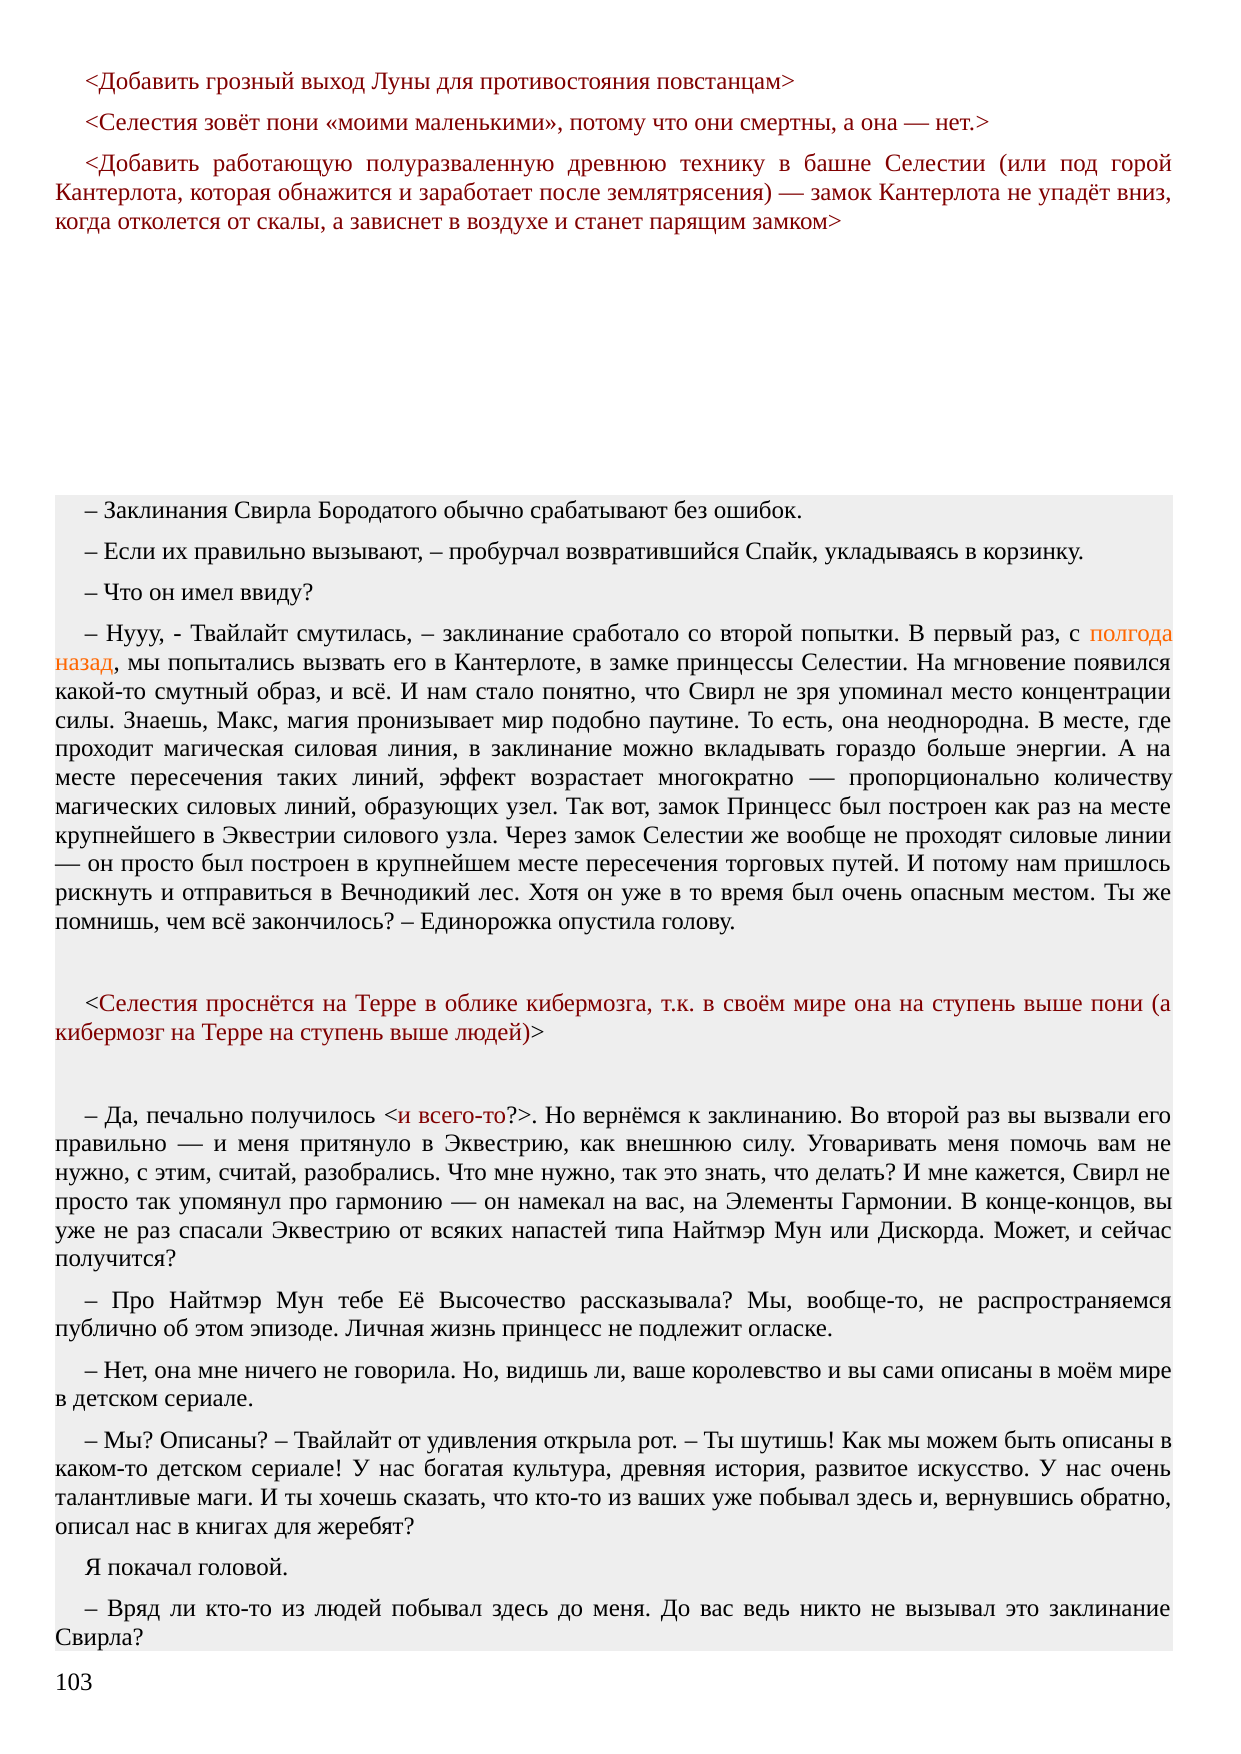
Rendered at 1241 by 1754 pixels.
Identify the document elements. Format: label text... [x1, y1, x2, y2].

text Я покачал головой. [55, 1552, 1173, 1581]
text <Добавить грозный выход Луны для противостояния повстанцам> [55, 66, 1173, 95]
text – Если их правильно вызывают, – пробурчал возвратившийся Спайк, укладываясь в корзинку. [55, 536, 1173, 565]
text – Заклинания Свирла Бородатого обычно срабатывают без ошибок. [55, 495, 1173, 523]
text <Селестия проснётся на Терре в облике кибермозга, т.к. в своём мире она на ступень выше пони (а кибермозг на Терре на ступень выше людей)> [55, 988, 1173, 1046]
text <Селестия зовёт пони «моими маленькими», потому что они смертны, а она — нет.> [55, 107, 1173, 136]
text <Добавить работающую полуразваленную древнюю технику в башне Селестии (или под горой Кантерлота, которая обнажится и заработает после землятрясения) — замок Кантерлота не упадёт вниз, когда отколется от скалы, а зависнет в воздухе и станет парящим замком> [55, 148, 1173, 235]
text – Да, печально получилось <и всего-то?>. Но вернёмся к заклинанию. Во второй раз вы вызвали его правильно — и меня притянуло в Эквестрию, как внешнюю силу. Уговаривать меня помочь вам не нужно, с этим, считай, разобрались. Что мне нужно, так это знать, что делать? И мне кажется, Свирл не просто так упомянул про гармонию — он намекал на вас, на Элементы Гармонии. В конце-концов, вы уже не раз спасали Эквестрию от всяких напастей типа Найтмэр Мун или Дискорда. Может, и сейчас получится? [55, 1100, 1173, 1272]
text – Нууу, - Твайлайт смутилась, – заклинание сработало со второй попытки. В первый раз, с полгода назад, мы попытались вызвать его в Кантерлоте, в замке принцессы Селестии. На мгновение появился какой-то смутный образ, и всё. И нам стало понятно, что Свирл не зря упоминал место концентрации силы. Знаешь, Макс, магия пронизывает мир подобно паутине. То есть, она неоднородна. В месте, где проходит магическая силовая линия, в заклинание можно вкладывать гораздо больше энергии. А на месте пересечения таких линий, эффект возрастает многократно — пропорционально количеству магических силовых линий, образующих узел. Так вот, замок Принцесс был построен как раз на месте крупнейшего в Эквестрии силового узла. Через замок Селестии же вообще не проходят силовые линии — он просто был построен в крупнейшем месте пересечения торговых путей. И потому нам пришлось рискнуть и отправиться в Вечнодикий лес. Хотя он уже в то время был очень опасным местом. Ты же помнишь, чем всё закончилось? – Единорожка опустила голову. [55, 618, 1173, 935]
text – Про Найтмэр Мун тебе Её Высочество рассказывала? Мы, вообще-то, не распространяемся публично об этом эпизоде. Личная жизнь принцесс не подлежит огласке. [55, 1285, 1173, 1342]
text – Нет, она мне ничего не говорила. Но, видишь ли, ваше королевство и вы сами описаны в моём мире в детском сериале. [55, 1355, 1173, 1412]
text – Вряд ли кто-то из людей побывал здесь до меня. До вас ведь никто не вызывал это заклинание Свирла? [55, 1593, 1173, 1651]
text – Что он имел ввиду? [55, 577, 1173, 606]
text – Мы? Описаны? – Твайлайт от удивления открыла рот. – Ты шутишь! Как мы можем быть описаны в каком-то детском сериале! У нас богатая культура, древняя история, развитое искусство. У нас очень талантливые маги. И ты хочешь сказать, что кто-то из ваших уже побывал здесь и, вернувшись обратно, описал нас в книгах для жеребят? [55, 1425, 1173, 1540]
